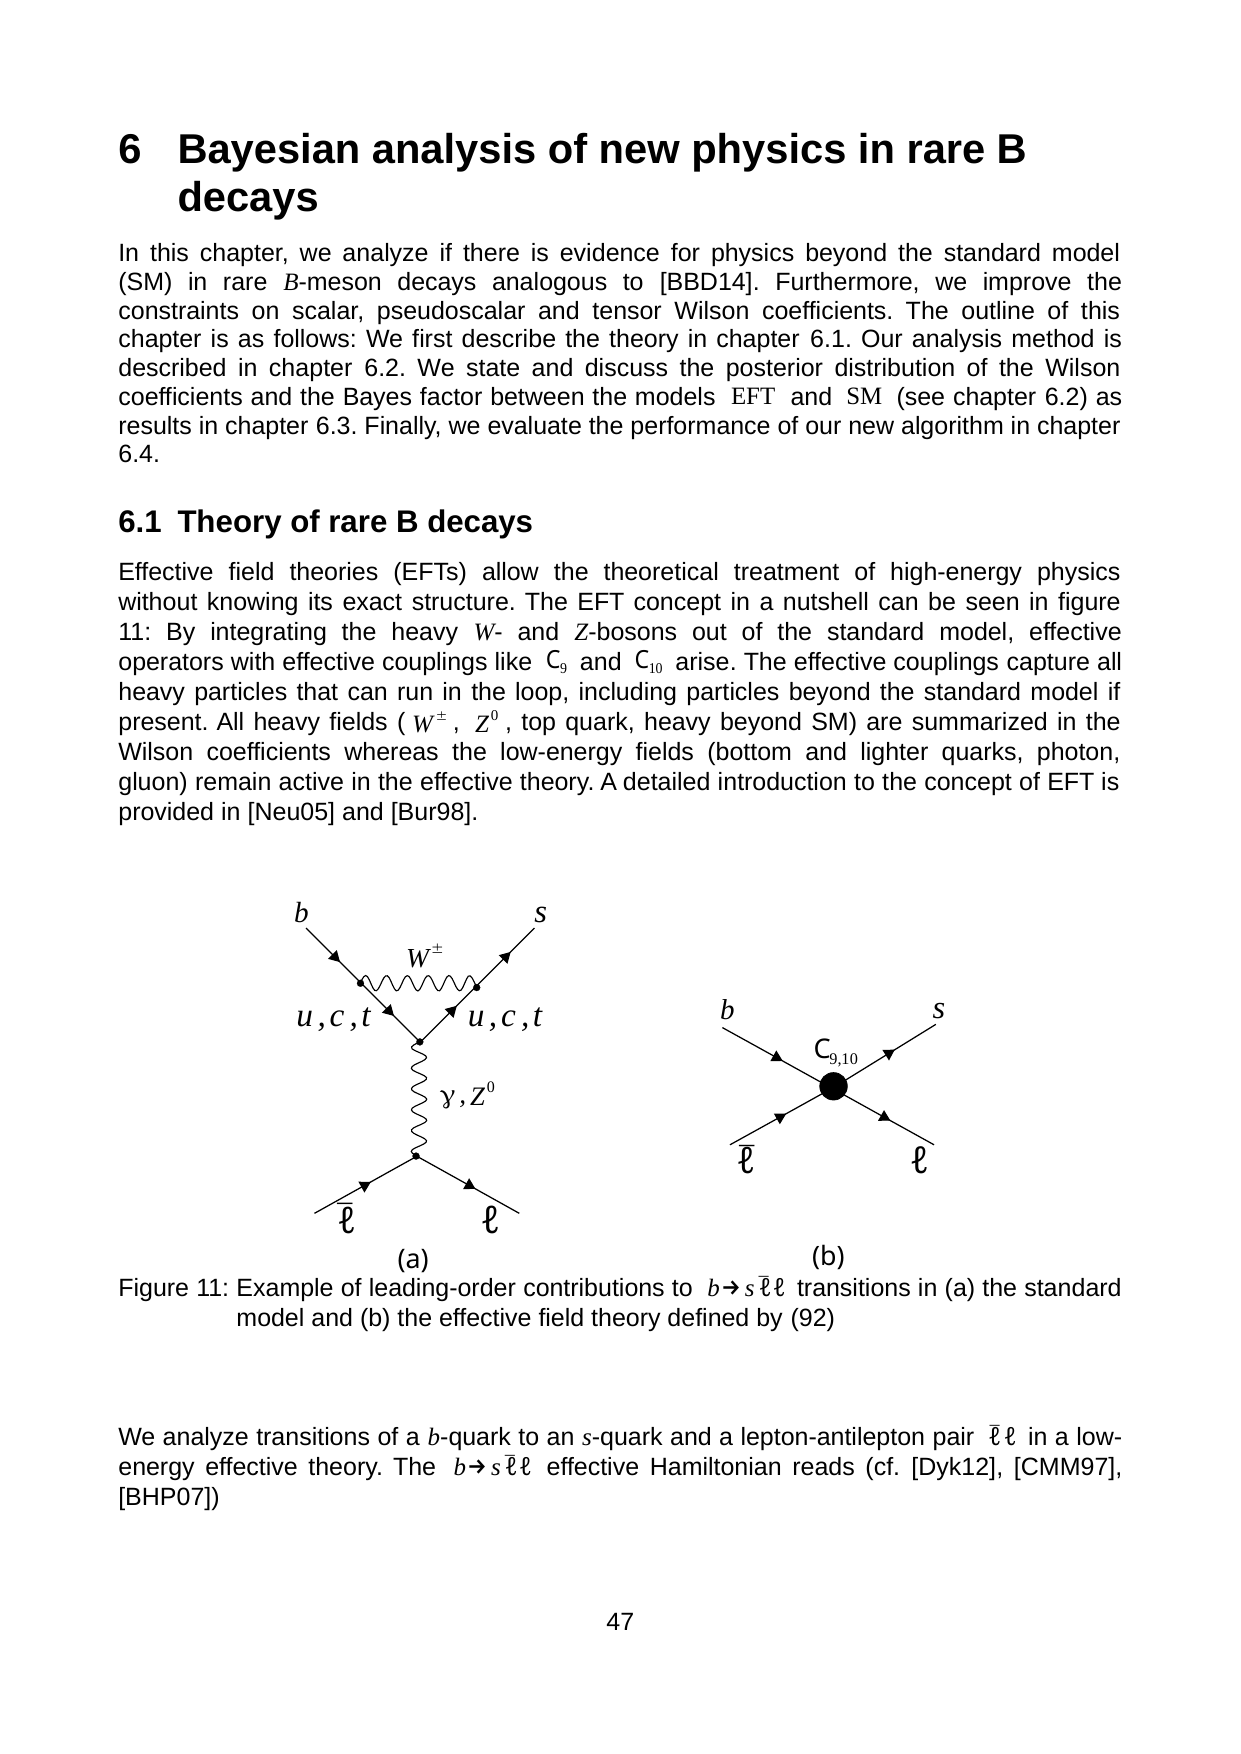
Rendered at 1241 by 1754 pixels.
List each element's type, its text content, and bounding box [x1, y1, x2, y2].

subtitle Bayesian analysis of new physics in rare B decays [118, 124, 1122, 220]
subtitle Theory of rare B decays [118, 503, 1122, 539]
text We analyze transitions of a b-quark to an s-quark and a lepton-antilepton pair in a low-energy effective theory. The effective Hamiltonian reads (cf. [Dyk12], [CMM97], [BHP07]) [118, 1421, 1122, 1512]
text In this chapter, we analyze if there is evidence for physics beyond the standard model (SM) in rare B-meson decays analogous to [BBD14]. Furthermore, we improve the constraints on scalar, pseudoscalar and tensor Wilson coefficients. The outline of this chapter is as follows: We first describe the theory in chapter 6.1. Our analysis method is described in chapter 6.2. We state and discuss the posterior distribution of the Wilson coefficients and the Bayes factor between the models and (see chapter 6.2) as results in chapter 6.3. Finally, we evaluate the performance of our new algorithm in chapter 6.4. [118, 238, 1122, 468]
text Effective field theories (EFTs) allow the theoretical treatment of high-energy physics without knowing its exact structure. The EFT concept in a nutshell can be seen in figure 11: By integrating the heavy W- and Z-bosons out of the standard model, effective operators with effective couplings like and arise. The effective couplings capture all heavy particles that can run in the loop, including particles beyond the standard model if present. All heavy fields (, , top quark, heavy beyond SM) are summarized in the Wilson coefficients whereas the low-energy fields (bottom and lighter quarks, photon, gluon) remain active in the effective theory. A detailed introduction to the concept of EFT is provided in [Neu05] and [Bur98]. [118, 557, 1122, 827]
text Figure 11: Example of leading-order contributions to transitions in (a) the standard model and (b) the effective field theory defined by (92) [118, 887, 1122, 1332]
